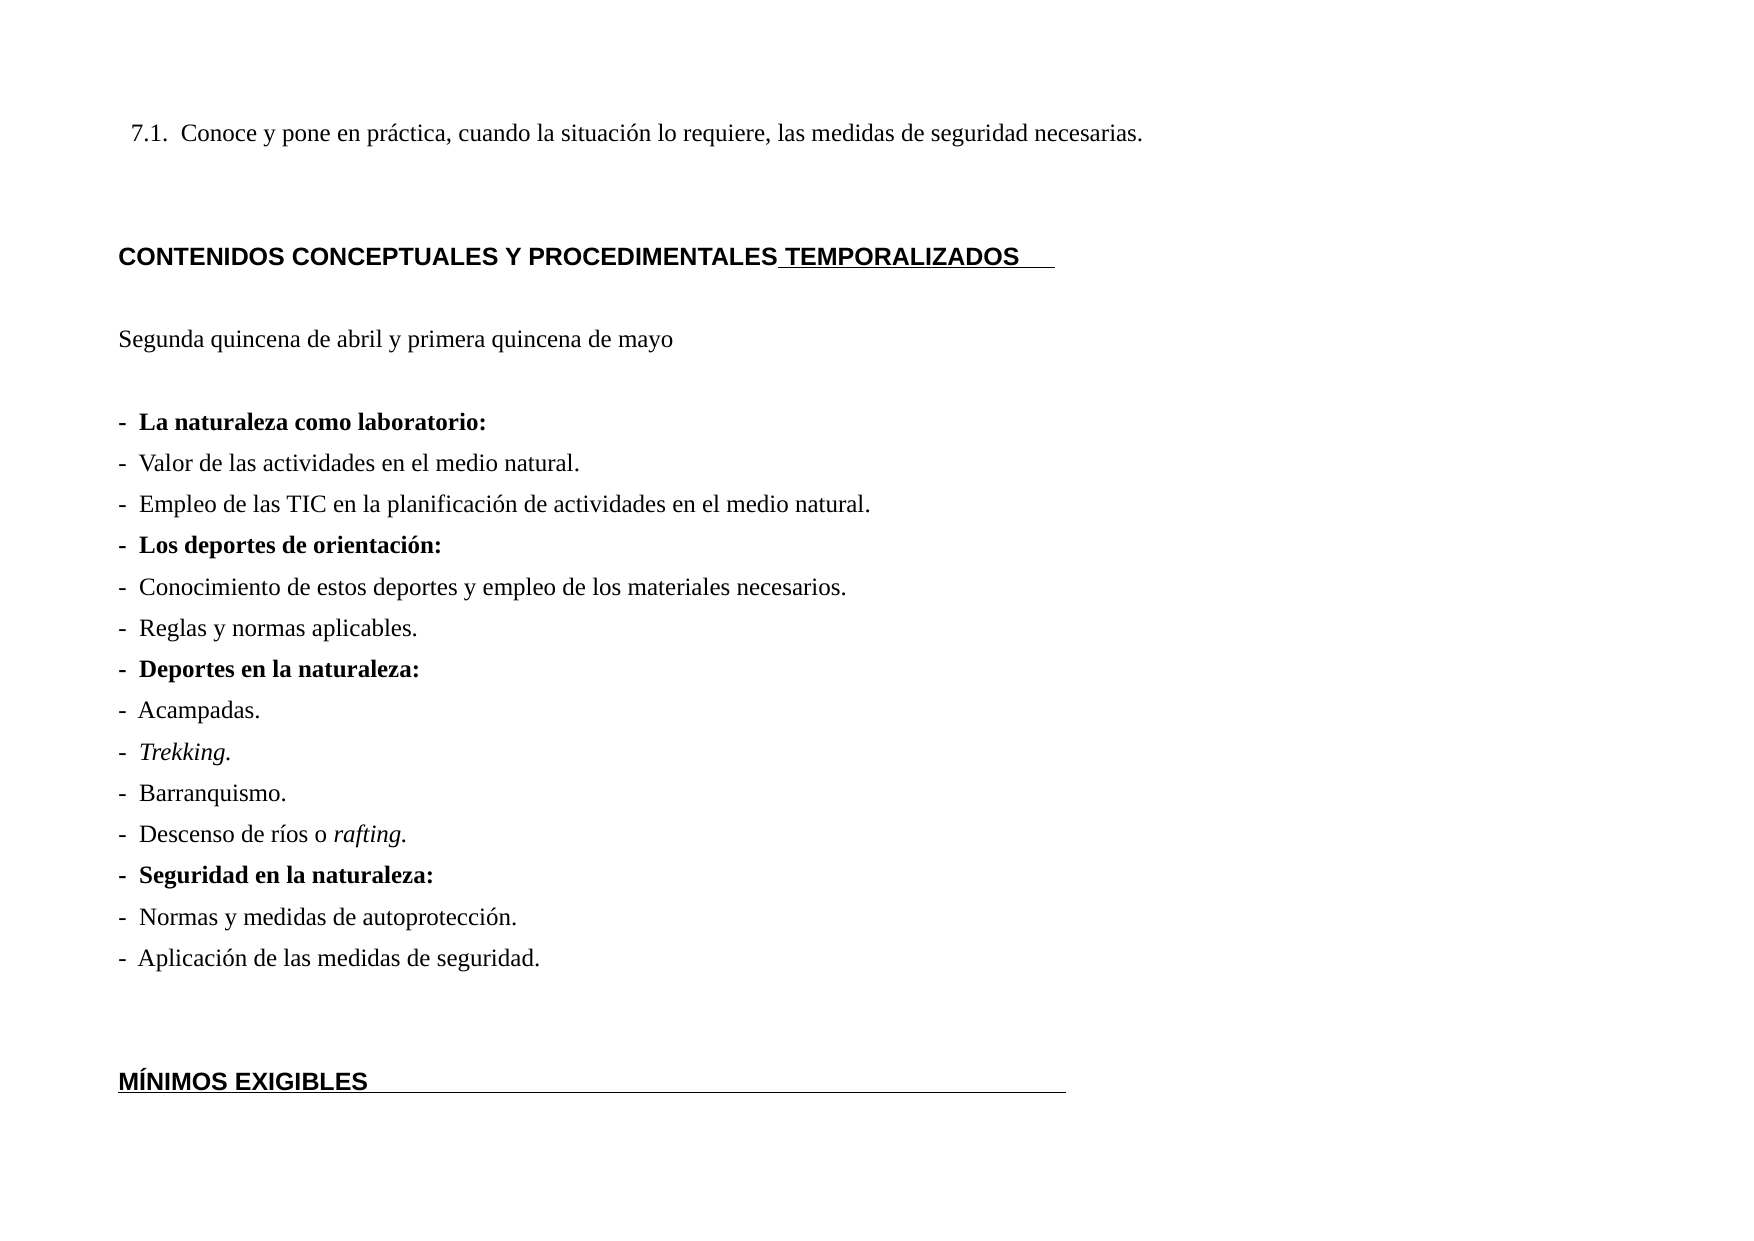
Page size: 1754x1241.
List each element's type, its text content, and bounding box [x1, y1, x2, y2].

text - Deportes en la naturaleza: [118, 654, 1636, 683]
text - Reglas y normas aplicables. [118, 613, 1636, 642]
text - Los deportes de orientación: [118, 531, 1636, 559]
text - Barranquismo. [118, 778, 1636, 807]
text 7.1. Conoce y pone en práctica, cuando la situación lo requiere, las medidas de seguridad necesarias. [118, 118, 1636, 147]
text MÍNIMOS EXIGIBLES [118, 1067, 1636, 1096]
text - Trekking. [118, 737, 1636, 766]
text - Aplicación de las medidas de seguridad. [118, 943, 1636, 972]
text - Normas y medidas de autoprotección. [118, 902, 1636, 931]
text - La naturaleza como laboratorio: [118, 407, 1636, 436]
text - Descenso de ríos o rafting. [118, 819, 1636, 848]
text Segunda quincena de abril y primera quincena de mayo [118, 324, 1636, 353]
text - Valor de las actividades en el medio natural. [118, 448, 1636, 477]
text - Conocimiento de estos deportes y empleo de los materiales necesarios. [118, 572, 1636, 601]
text CONTENIDOS CONCEPTUALES Y PROCEDIMENTALES TEMPORALIZADOS [118, 242, 1636, 271]
text - Acampadas. [118, 696, 1636, 724]
text - Seguridad en la naturaleza: [118, 861, 1636, 889]
text - Empleo de las TIC en la planificación de actividades en el medio natural. [118, 489, 1636, 518]
